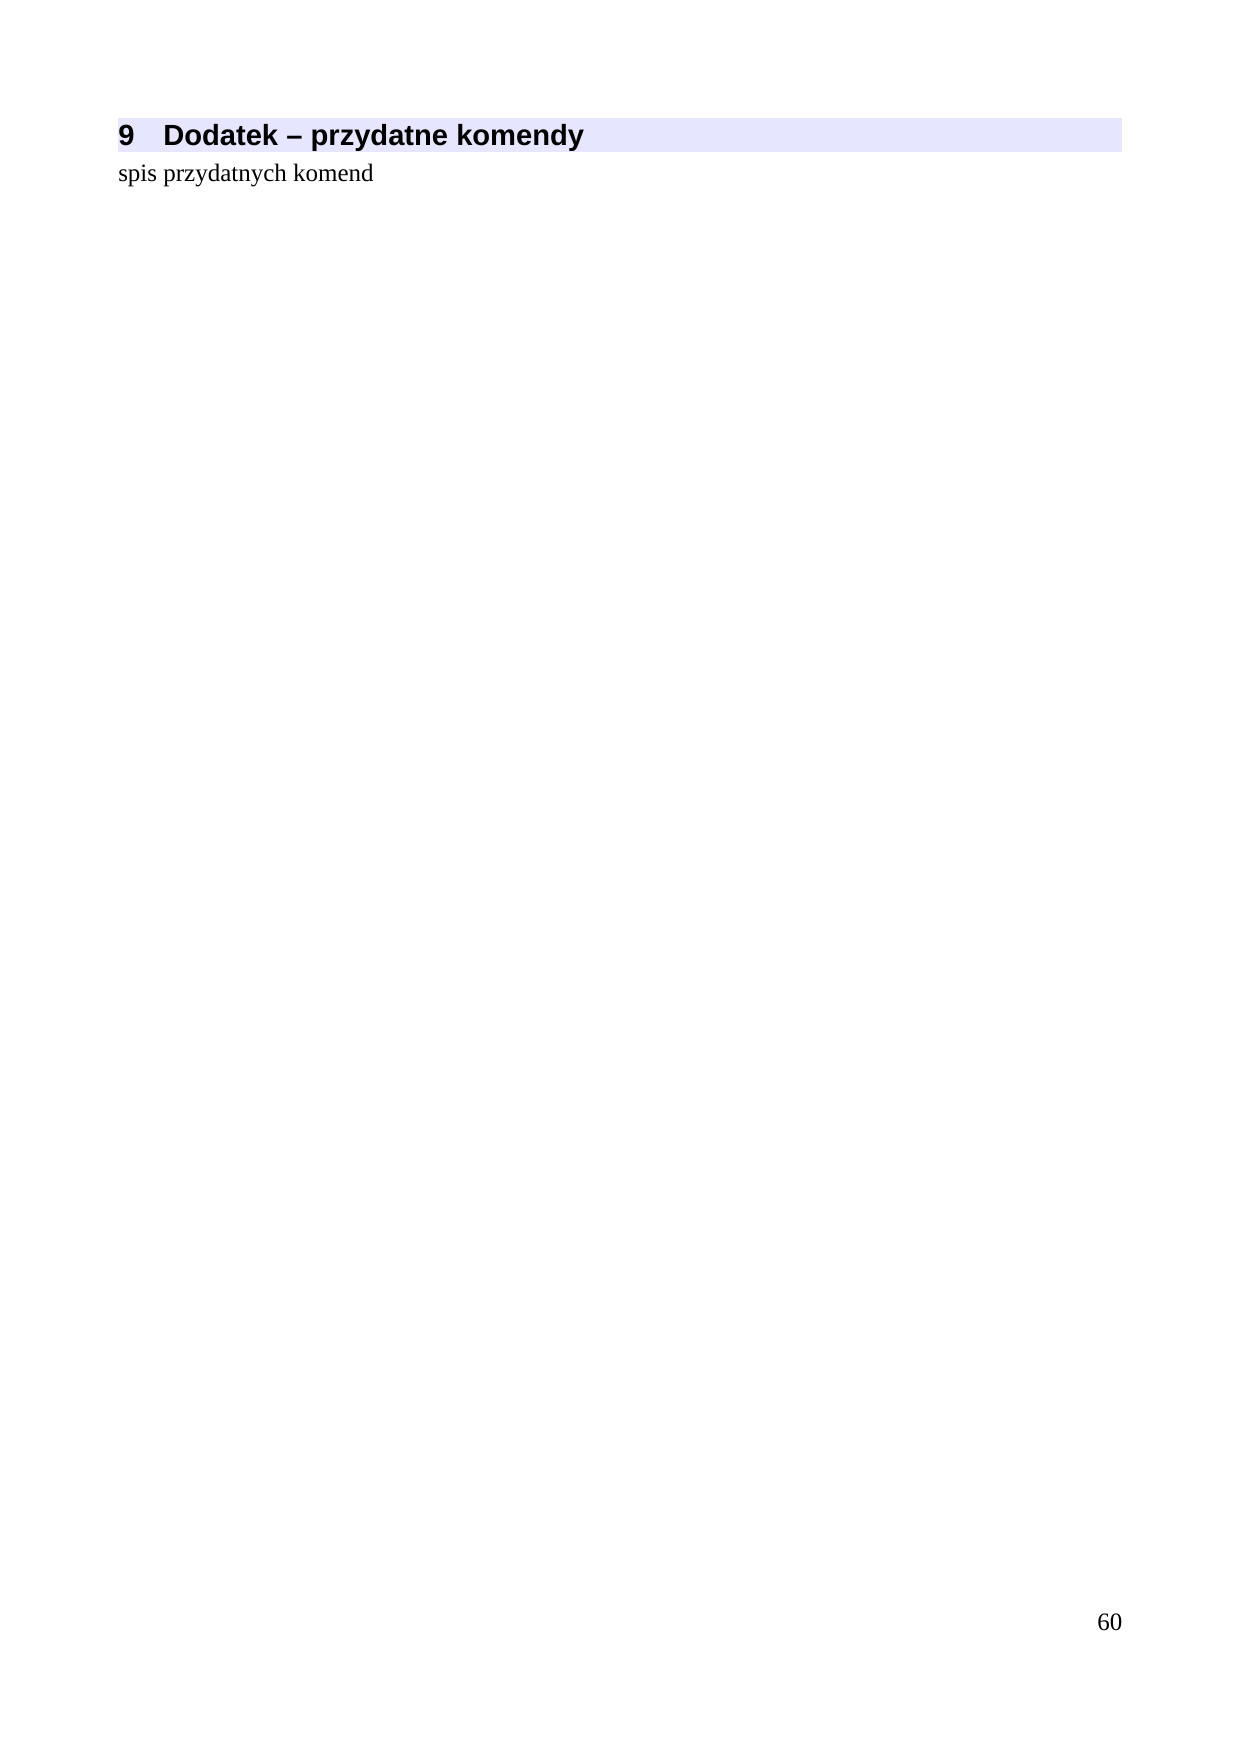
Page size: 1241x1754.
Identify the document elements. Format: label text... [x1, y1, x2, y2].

text spis przydatnych komend [118, 158, 1122, 187]
subtitle Dodatek – przydatne komendy [118, 118, 1122, 152]
